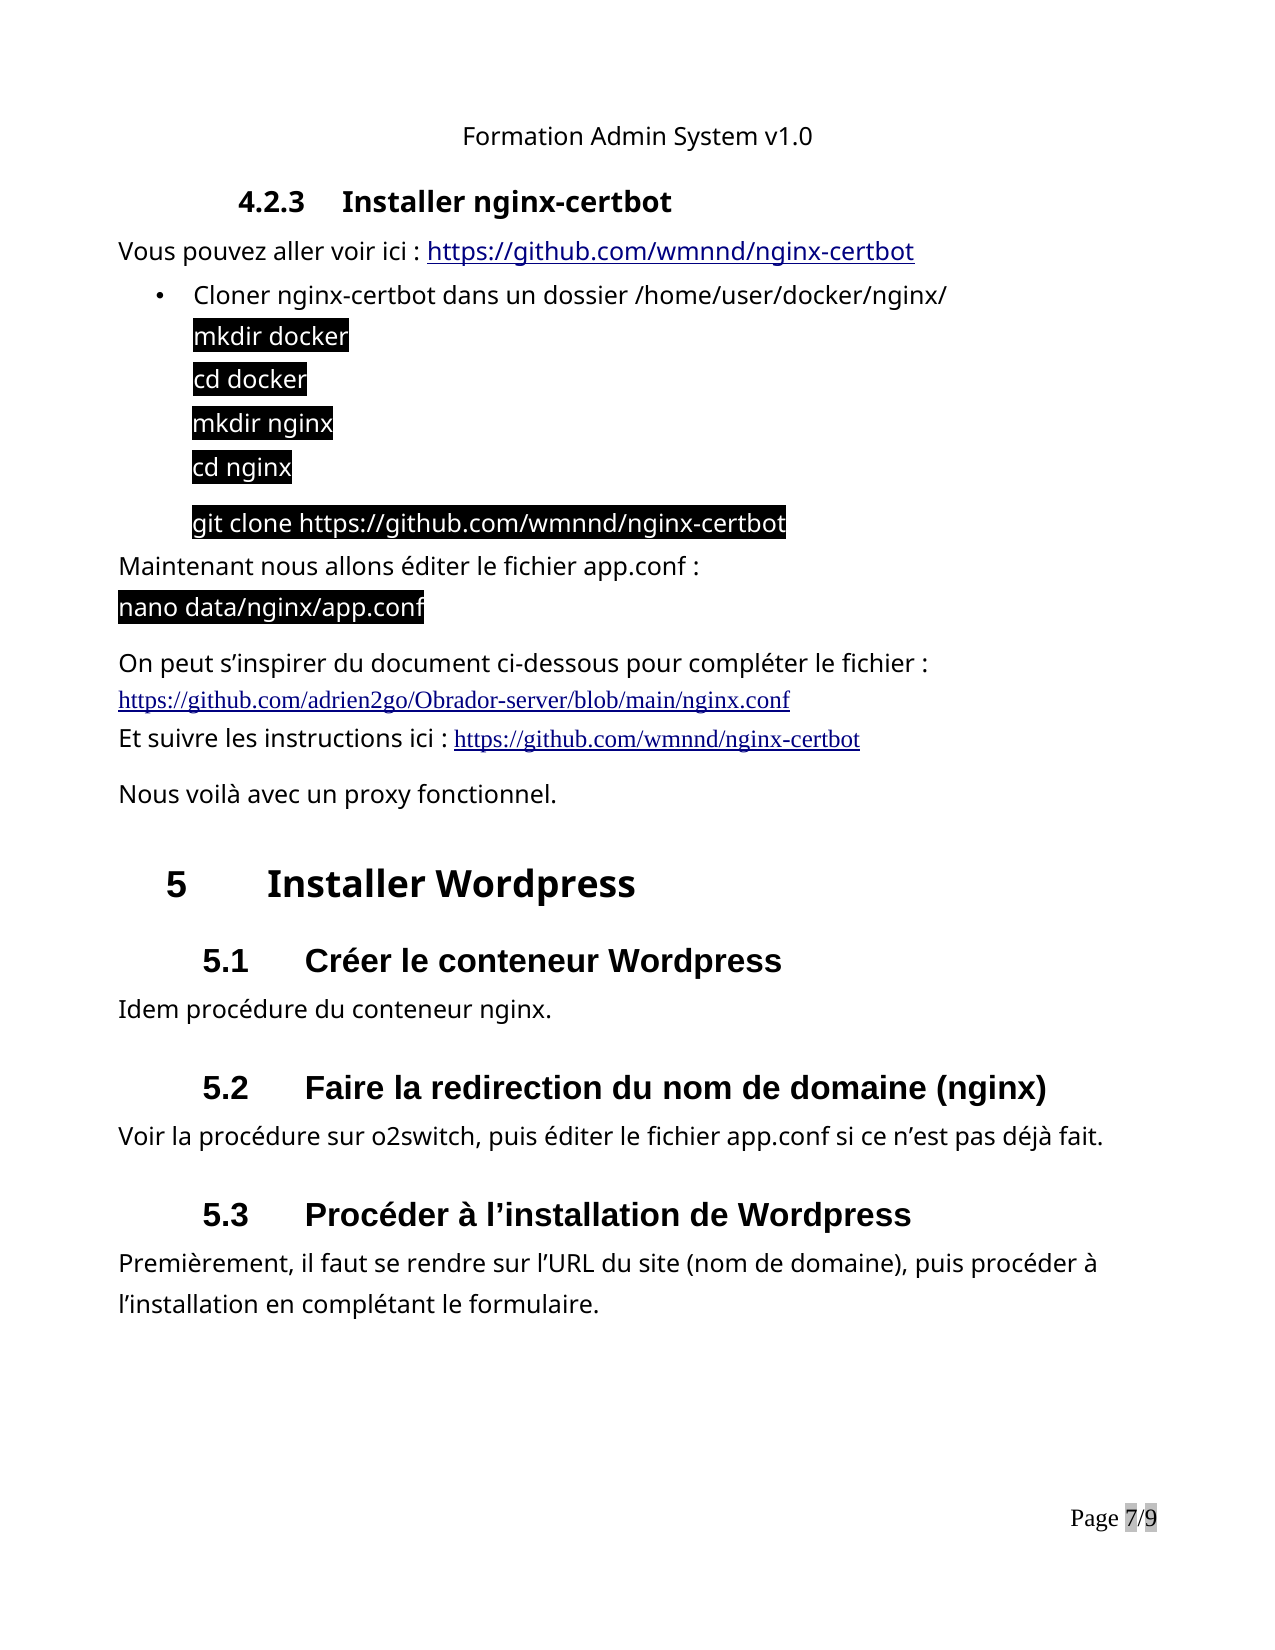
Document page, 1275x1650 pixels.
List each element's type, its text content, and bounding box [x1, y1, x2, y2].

text Maintenant nous allons éditer le fichier app.conf : nano data/nginx/app.conf [118, 549, 1157, 624]
list Cloner nginx-certbot dans un dossier /home/user/docker/nginx/ mkdir docker [156, 277, 1157, 352]
text Nous voilà avec un proxy fonctionnel. [118, 776, 1157, 810]
text Vous pouvez aller voir ici : https://github.com/wmnnd/nginx-certbot [118, 234, 1157, 268]
list cd nginx [162, 449, 1157, 484]
text Voir la procédure sur o2switch, puis éditer le fichier app.conf si ce n’est pas déjà fait. [118, 1119, 1157, 1153]
list cd docker [156, 362, 1157, 396]
text On peut s’inspirer du document ci-dessous pour compléter le fichier : https://github.com/adrien2go/Obrador-server/blob/main/nginx.conf Et suivre les instructions ici : https://github.com/wmnnd/nginx-certbot [118, 645, 1157, 755]
list mkdir nginx [162, 406, 1157, 440]
subtitle Créer le conteneur Wordpress [193, 941, 1157, 979]
subtitle Installer nginx-certbot [231, 182, 1157, 221]
text Idem procédure du conteneur nginx. [118, 992, 1157, 1026]
list git clone https://github.com/wmnnd/nginx-certbot [162, 505, 1157, 539]
text Premièrement, il faut se rendre sur l’URL du site (nom de domaine), puis procéder à l’installation en complétant le formulaire. [118, 1246, 1157, 1321]
subtitle Faire la redirection du nom de domaine (nginx) [193, 1068, 1157, 1107]
subtitle Installer Wordpress [156, 857, 1157, 908]
subtitle Procéder à l’installation de Wordpress [193, 1195, 1157, 1234]
